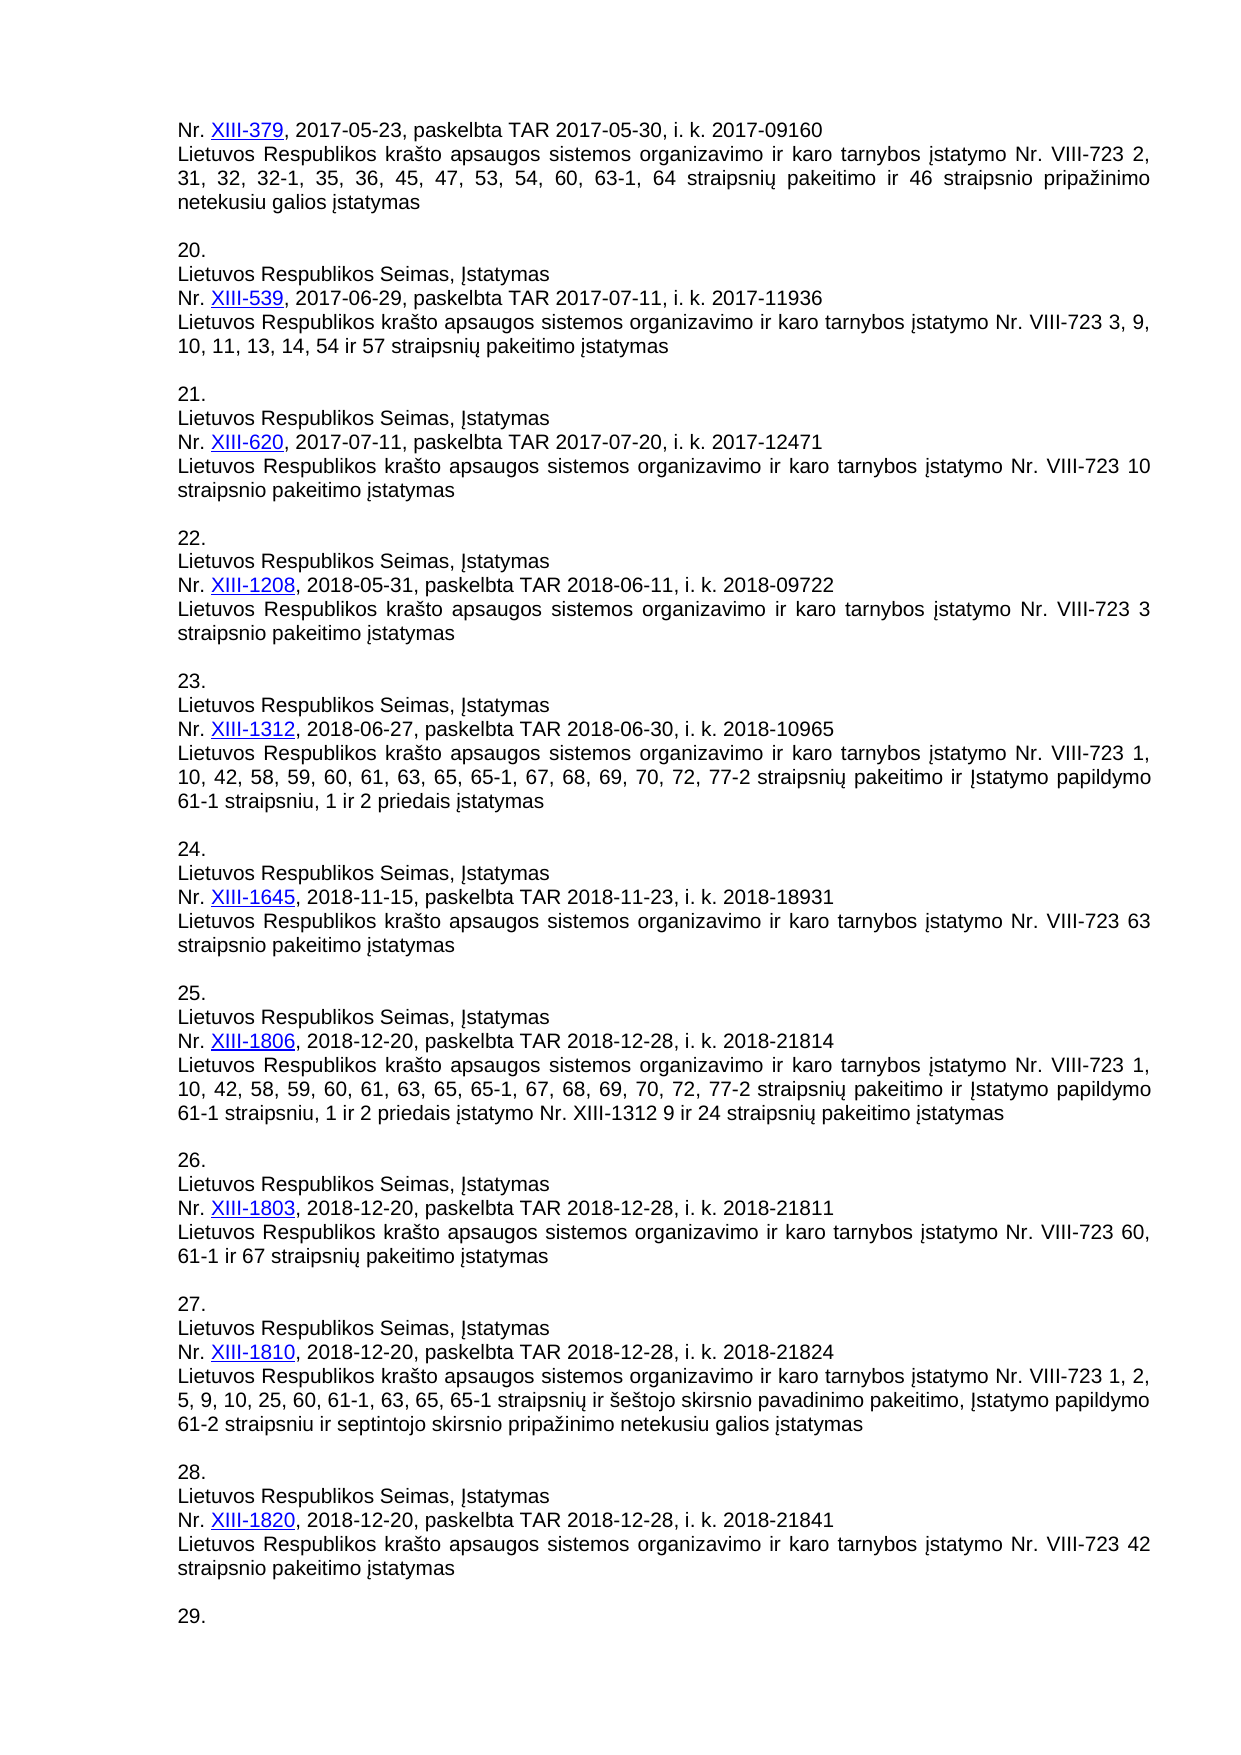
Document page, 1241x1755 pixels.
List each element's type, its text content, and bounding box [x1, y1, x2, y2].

text Lietuvos Respublikos Seimas, Įstatymas [177, 262, 1152, 286]
text Nr. XIII-1645, 2018-11-15, paskelbta TAR 2018-11-23, i. k. 2018-18931 [177, 885, 1152, 909]
text Lietuvos Respublikos Seimas, Įstatymas [177, 1172, 1152, 1196]
text Nr. XIII-539, 2017-06-29, paskelbta TAR 2017-07-11, i. k. 2017-11936 [177, 286, 1152, 310]
text Nr. XIII-379, 2017-05-23, paskelbta TAR 2017-05-30, i. k. 2017-09160 [177, 118, 1152, 142]
text Lietuvos Respublikos Seimas, Įstatymas [177, 693, 1152, 717]
text Lietuvos Respublikos krašto apsaugos sistemos organizavimo ir karo tarnybos įstatymo Nr. VIII-723 3 straipsnio pakeitimo įstatymas [177, 597, 1152, 645]
text 21. [177, 382, 1152, 406]
text 28. [177, 1460, 1152, 1484]
text 23. [177, 669, 1152, 693]
text Lietuvos Respublikos krašto apsaugos sistemos organizavimo ir karo tarnybos įstatymo Nr. VIII-723 42 straipsnio pakeitimo įstatymas [177, 1532, 1152, 1579]
text 26. [177, 1148, 1152, 1172]
text Lietuvos Respublikos Seimas, Įstatymas [177, 549, 1152, 573]
text 24. [177, 837, 1152, 861]
text Nr. XIII-1312, 2018-06-27, paskelbta TAR 2018-06-30, i. k. 2018-10965 [177, 717, 1152, 741]
text Lietuvos Respublikos krašto apsaugos sistemos organizavimo ir karo tarnybos įstatymo Nr. VIII-723 10 straipsnio pakeitimo įstatymas [177, 453, 1152, 501]
text Nr. XIII-1208, 2018-05-31, paskelbta TAR 2018-06-11, i. k. 2018-09722 [177, 573, 1152, 597]
text Lietuvos Respublikos Seimas, Įstatymas [177, 1316, 1152, 1340]
text 20. [177, 238, 1152, 262]
text Lietuvos Respublikos krašto apsaugos sistemos organizavimo ir karo tarnybos įstatymo Nr. VIII-723 1, 10, 42, 58, 59, 60, 61, 63, 65, 65-1, 67, 68, 69, 70, 72, 77-2 straipsnių pakeitimo ir Įstatymo papildymo 61-1 straipsniu, 1 ir 2 priedais įstatymo Nr. XIII-1312 9 ir 24 straipsnių pakeitimo įstatymas [177, 1052, 1152, 1124]
text 25. [177, 981, 1152, 1004]
text Lietuvos Respublikos krašto apsaugos sistemos organizavimo ir karo tarnybos įstatymo Nr. VIII-723 1, 10, 42, 58, 59, 60, 61, 63, 65, 65-1, 67, 68, 69, 70, 72, 77-2 straipsnių pakeitimo ir Įstatymo papildymo 61-1 straipsniu, 1 ir 2 priedais įstatymas [177, 741, 1152, 813]
text 22. [177, 525, 1152, 549]
text Lietuvos Respublikos Seimas, Įstatymas [177, 406, 1152, 429]
text 29. [177, 1603, 1152, 1627]
text Lietuvos Respublikos Seimas, Įstatymas [177, 1484, 1152, 1508]
text 27. [177, 1292, 1152, 1316]
text Lietuvos Respublikos krašto apsaugos sistemos organizavimo ir karo tarnybos įstatymo Nr. VIII-723 1, 2, 5, 9, 10, 25, 60, 61-1, 63, 65, 65-1 straipsnių ir šeštojo skirsnio pavadinimo pakeitimo, Įstatymo papildymo 61-2 straipsniu ir septintojo skirsnio pripažinimo netekusiu galios įstatymas [177, 1364, 1152, 1436]
text Lietuvos Respublikos krašto apsaugos sistemos organizavimo ir karo tarnybos įstatymo Nr. VIII-723 3, 9, 10, 11, 13, 14, 54 ir 57 straipsnių pakeitimo įstatymas [177, 310, 1152, 358]
text Nr. XIII-1803, 2018-12-20, paskelbta TAR 2018-12-28, i. k. 2018-21811 [177, 1196, 1152, 1220]
text Lietuvos Respublikos krašto apsaugos sistemos organizavimo ir karo tarnybos įstatymo Nr. VIII-723 63 straipsnio pakeitimo įstatymas [177, 909, 1152, 957]
text Lietuvos Respublikos krašto apsaugos sistemos organizavimo ir karo tarnybos įstatymo Nr. VIII-723 2, 31, 32, 32-1, 35, 36, 45, 47, 53, 54, 60, 63-1, 64 straipsnių pakeitimo ir 46 straipsnio pripažinimo netekusiu galios įstatymas [177, 142, 1152, 214]
text Nr. XIII-1810, 2018-12-20, paskelbta TAR 2018-12-28, i. k. 2018-21824 [177, 1340, 1152, 1364]
text Lietuvos Respublikos Seimas, Įstatymas [177, 1004, 1152, 1028]
text Lietuvos Respublikos krašto apsaugos sistemos organizavimo ir karo tarnybos įstatymo Nr. VIII-723 60, 61-1 ir 67 straipsnių pakeitimo įstatymas [177, 1220, 1152, 1268]
text Nr. XIII-1806, 2018-12-20, paskelbta TAR 2018-12-28, i. k. 2018-21814 [177, 1028, 1152, 1052]
text Nr. XIII-620, 2017-07-11, paskelbta TAR 2017-07-20, i. k. 2017-12471 [177, 429, 1152, 453]
text Nr. XIII-1820, 2018-12-20, paskelbta TAR 2018-12-28, i. k. 2018-21841 [177, 1508, 1152, 1532]
text Lietuvos Respublikos Seimas, Įstatymas [177, 861, 1152, 885]
